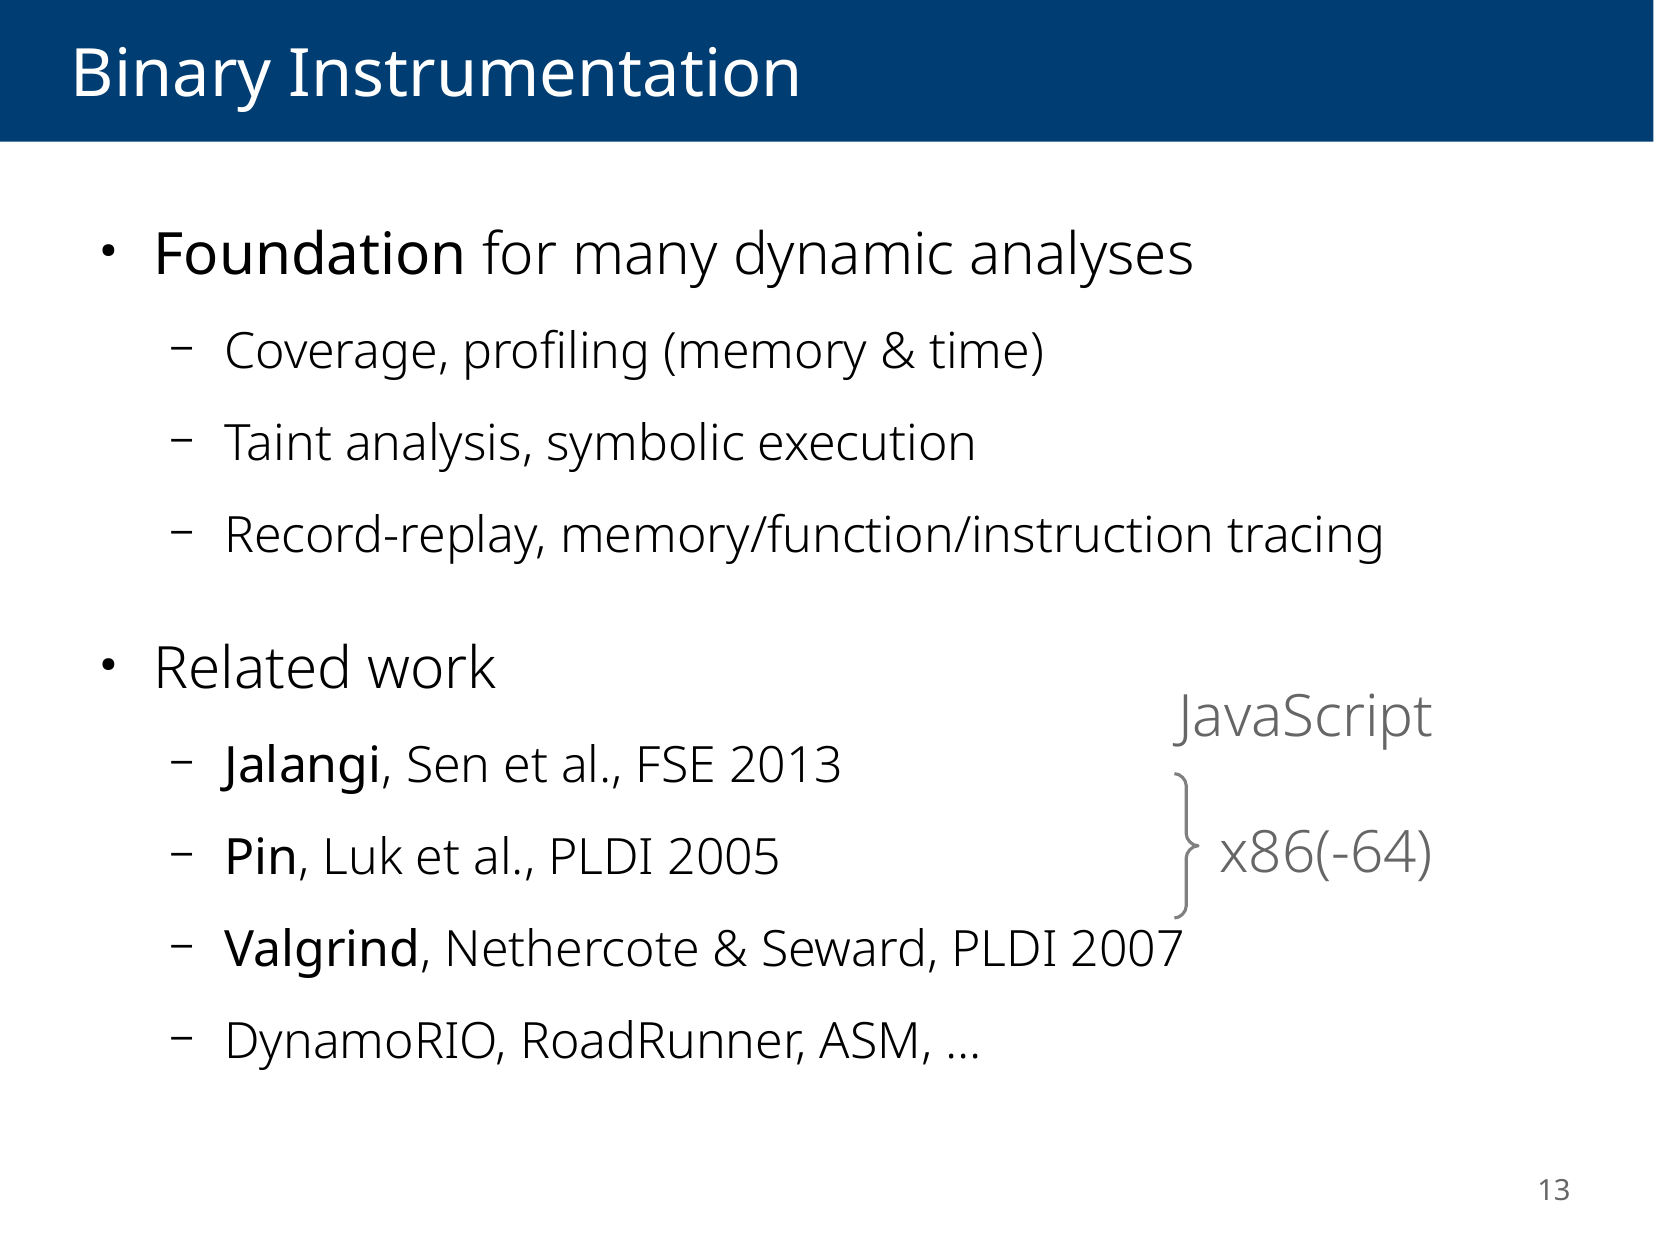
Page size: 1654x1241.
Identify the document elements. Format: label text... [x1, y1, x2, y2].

title Binary Instrumentation [0, 0, 1654, 142]
list Foundation for many dynamic analyses Coverage, profiling (memory & time) Taint analysis, symbolic execution Record-replay, memory/function/instruction tracing Related work Jalangi, Sen et al., FSE 2013 Pin, Luk et al., PLDI 2005 Valgrind, Nethercote & Seward, PLDI 2007 DynamoRIO, RoadRunner, ASM, ... [82, 212, 1571, 1111]
text_box x86(-64) [1204, 803, 1512, 888]
text_box JavaScript [1163, 666, 1471, 752]
